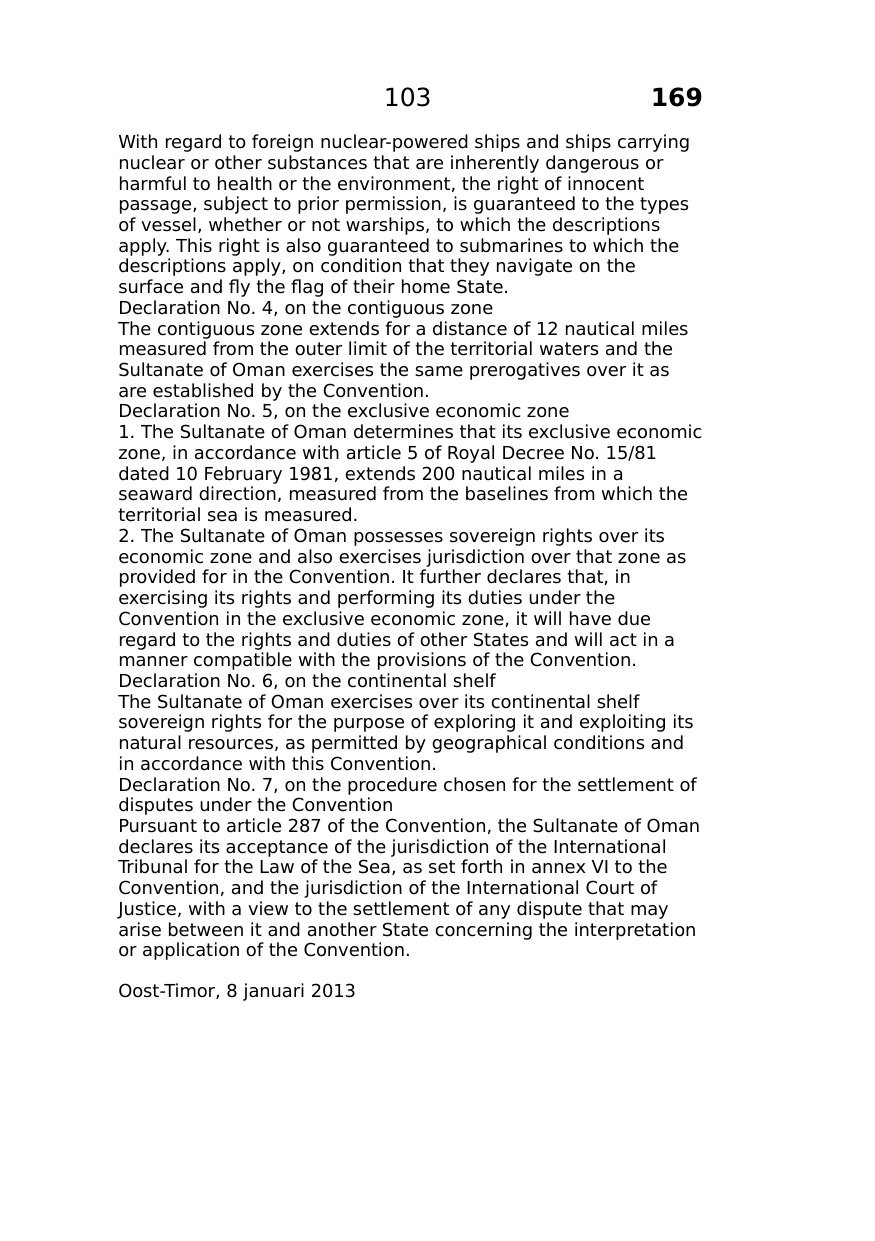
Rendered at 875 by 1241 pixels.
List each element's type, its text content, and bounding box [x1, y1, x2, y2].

text Declaration No. 4, on the contiguous zone [118, 298, 703, 318]
text Declaration No. 5, on the exclusive economic zone [118, 401, 703, 422]
text The contiguous zone extends for a distance of 12 nautical miles measured from the outer limit of the territorial waters and the Sultanate of Oman exercises the same prerogatives over it as are established by the Convention. [118, 318, 703, 401]
text Oost-Timor, 8 januari 2013 [118, 981, 703, 1002]
text 2. The Sultanate of Oman possesses sovereign rights over its economic zone and also exercises jurisdiction over that zone as provided for in the Convention. It further declares that, in exercising its rights and performing its duties under the Convention in the exclusive economic zone, it will have due regard to the rights and duties of other States and will act in a manner compatible with the provisions of the Convention. [118, 526, 703, 671]
text 1. The Sultanate of Oman determines that its exclusive economic zone, in accordance with article 5 of Royal Decree No. 15/81 dated 10 February 1981, extends 200 nautical miles in a seaward direction, measured from the baselines from which the territorial sea is measured. [118, 422, 703, 526]
text Declaration No. 7, on the procedure chosen for the settlement of disputes under the Convention [118, 774, 703, 816]
text With regard to foreign nuclear-powered ships and ships carrying nuclear or other substances that are inherently dangerous or harmful to health or the environment, the right of innocent passage, subject to prior permission, is guaranteed to the types of vessel, whether or not warships, to which the descriptions apply. This right is also guaranteed to submarines to which the descriptions apply, on condition that they navigate on the surface and fly the flag of their home State. [118, 132, 703, 298]
text Declaration No. 6, on the continental shelf [118, 671, 703, 692]
text The Sultanate of Oman exercises over its continental shelf sovereign rights for the purpose of exploring it and exploiting its natural resources, as permitted by geographical conditions and in accordance with this Convention. [118, 692, 703, 774]
text Pursuant to article 287 of the Convention, the Sultanate of Oman declares its acceptance of the jurisdiction of the International Tribunal for the Law of the Sea, as set forth in annex VI to the Convention, and the jurisdiction of the International Court of Justice, with a view to the settlement of any dispute that may arise between it and another State concerning the interpretation or application of the Convention. [118, 816, 703, 961]
